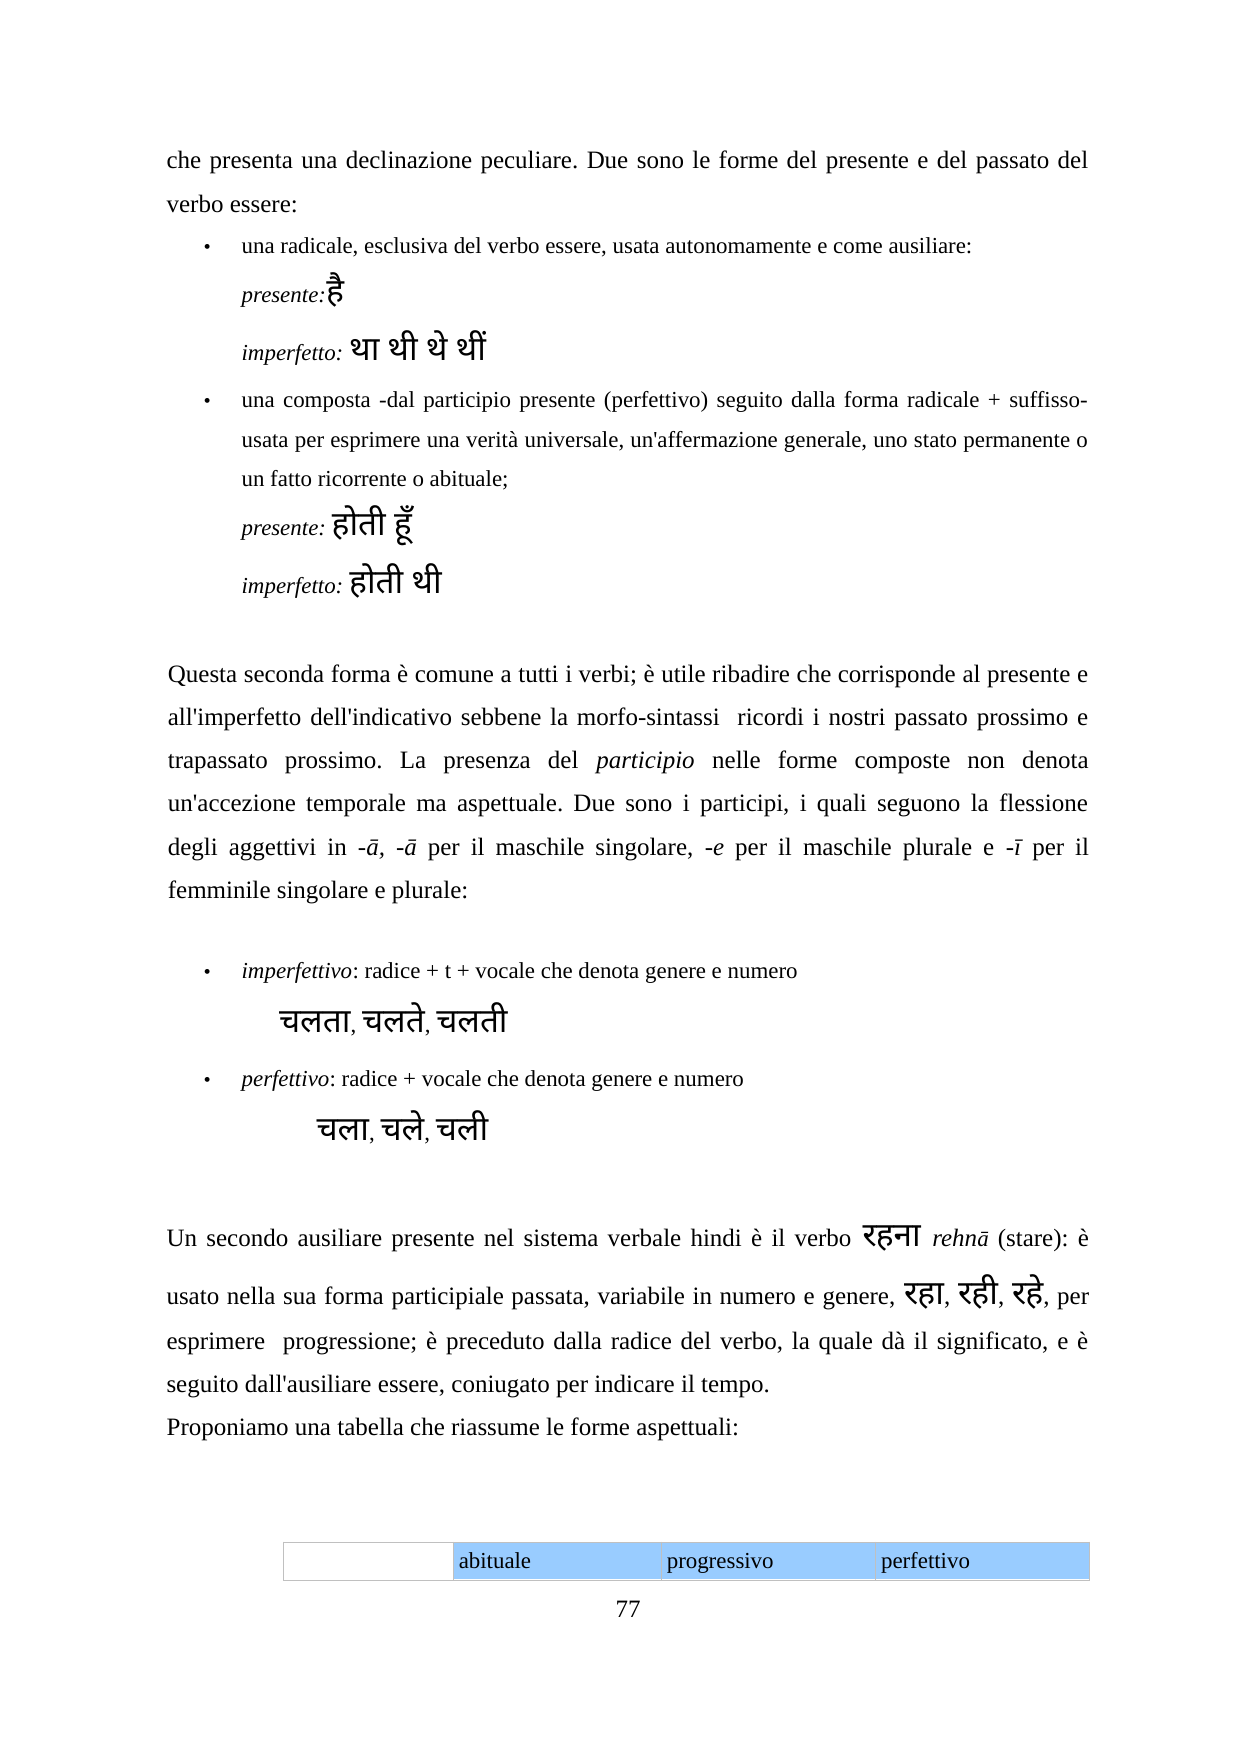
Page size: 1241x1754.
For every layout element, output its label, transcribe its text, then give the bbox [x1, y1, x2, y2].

list चलता, चलते, चलती [241, 997, 1089, 1042]
table_header [167, 1543, 283, 1579]
table_header [284, 1543, 453, 1579]
text che presenta una declinazione peculiare. Due sono le forme del presente e del passato del verbo essere: [166, 146, 1089, 217]
table_header perfettivo [876, 1543, 1089, 1579]
list imperfetto: होती थी [204, 562, 1089, 601]
list चला, चले, चली [279, 1104, 1089, 1150]
list Questa seconda forma è comune a tutti i verbi; è utile ribadire che corrisponde al presente e all'imperfetto dell'indicativo sebbene la morfo-sintassi ricordi i nostri passato prossimo e trapassato prossimo. La presenza del participio nelle forme composte non denota un'accezione temporale ma aspettuale. Due sono i participi, i quali seguono la flessione degli aggettivi in -ā, -ā per il maschile singolare, -e per il maschile plurale e -ī per il femminile singolare e plurale: [130, 659, 1089, 903]
list una composta -dal participio presente (perfettivo) seguito dalla forma radicale + suffisso- usata per esprimere una verità universale, un'affermazione generale, uno stato permanente o un fatto ricorrente o abituale; [204, 386, 1089, 492]
list una radicale, esclusiva del verbo essere, usata autonomamente e come ausiliare: [204, 232, 1089, 258]
text Proponiamo una tabella che riassume le forme aspettuali: [166, 1412, 1089, 1441]
list imperfettivo: radice + t + vocale che denota genere e numero [204, 957, 1089, 984]
list perfettivo: radice + vocale che denota genere e numero [204, 1065, 1089, 1091]
text Un secondo ausiliare presente nel sistema verbale hindi è il verbo रहना rehnā (stare): è usato nella sua forma participiale passata, variabile in numero e genere, रहा, रही, रहे, per esprimere progressione; è preceduto dalla radice del verbo, la quale dà il significato, e è seguito dall'ausiliare essere, coniugato per indicare il tempo. [166, 1216, 1089, 1398]
list presente: होती हूँ [204, 505, 1089, 543]
list imperfetto: था थी थे थीं [204, 329, 1089, 367]
list presente:है [204, 271, 1089, 309]
table_header abituale [454, 1543, 661, 1579]
table_header progressivo [662, 1543, 875, 1579]
